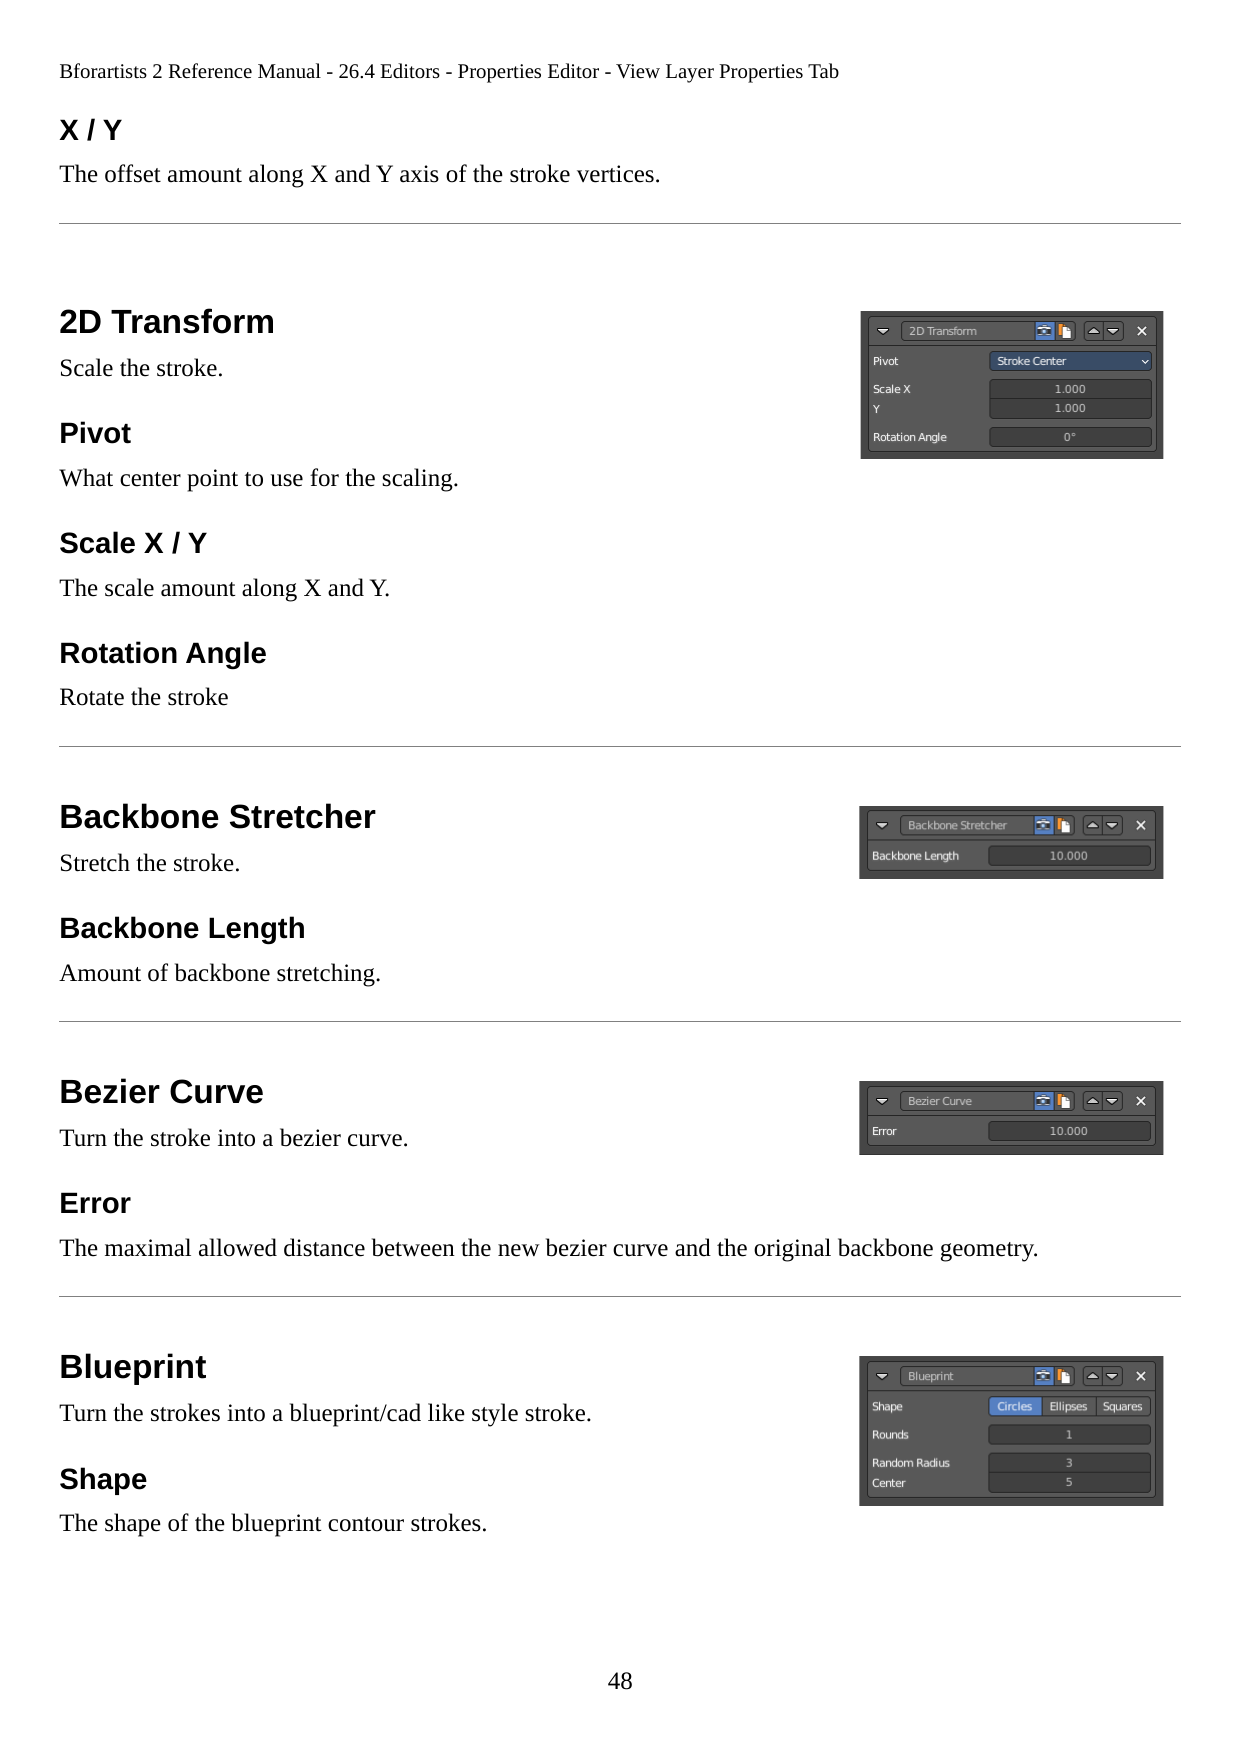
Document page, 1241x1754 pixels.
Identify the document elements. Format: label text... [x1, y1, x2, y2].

text Scale the stroke. [59, 353, 860, 382]
text The scale amount along X and Y. [59, 573, 1181, 601]
picture [860, 311, 1164, 459]
subtitle Blueprint [59, 1347, 1181, 1385]
text The offset amount along X and Y axis of the stroke vertices. [59, 159, 1181, 188]
subtitle Bezier Curve [59, 1072, 1181, 1110]
subtitle Backbone Stretcher [59, 797, 1181, 835]
text Stretch the stroke. [59, 848, 859, 876]
subtitle Rotation Angle [59, 636, 1181, 670]
text Rotate the stroke [59, 682, 1181, 711]
text The maximal allowed distance between the new bezier curve and the original backbone geometry. [59, 1233, 1181, 1261]
text [1164, 353, 1181, 382]
text Amount of backbone stretching. [59, 958, 1181, 986]
text The shape of the blueprint contour strokes. [59, 1508, 1181, 1537]
subtitle Backbone Length [59, 911, 1181, 945]
subtitle Scale X / Y [59, 526, 1181, 560]
picture [859, 1081, 1164, 1155]
subtitle 2D Transform [59, 302, 1181, 340]
subtitle [1164, 416, 1181, 450]
subtitle [1164, 1462, 1181, 1495]
subtitle X / Y [59, 113, 1181, 146]
picture [859, 806, 1164, 879]
text What center point to use for the scaling. [59, 463, 1181, 491]
subtitle Shape [59, 1462, 859, 1495]
text Turn the strokes into a blueprint/cad like style stroke. [59, 1398, 859, 1427]
text [1164, 848, 1181, 876]
text Turn the stroke into a bezier curve. [59, 1123, 859, 1152]
subtitle Error [59, 1186, 1181, 1220]
subtitle Pivot [59, 416, 860, 450]
picture [859, 1356, 1164, 1506]
